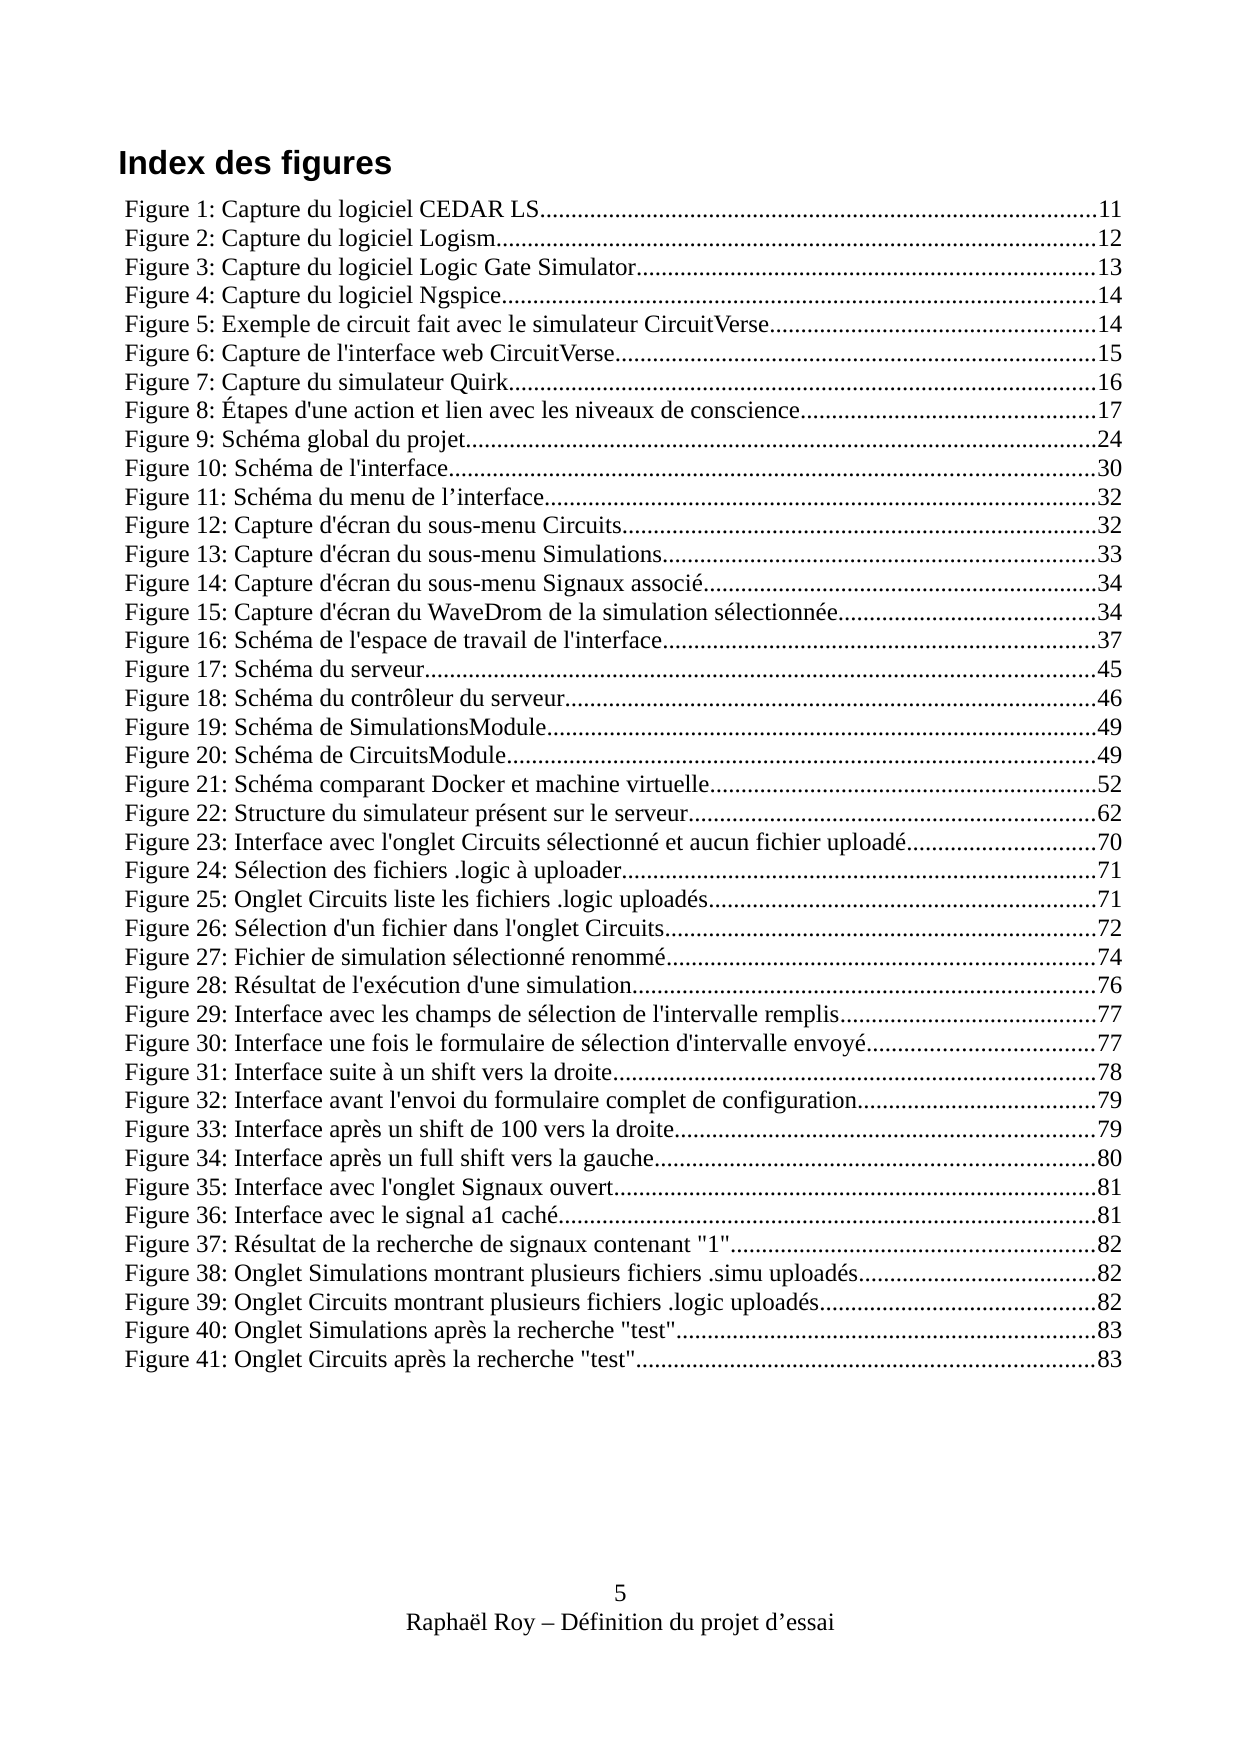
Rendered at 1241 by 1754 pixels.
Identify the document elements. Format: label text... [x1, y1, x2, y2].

text Figure 22: Structure du simulateur présent sur le serveur 62 [118, 798, 1122, 827]
text Figure 25: Onglet Circuits liste les fichiers .logic uploadés 71 [118, 884, 1122, 913]
text Figure 33: Interface après un shift de 100 vers la droite 79 [118, 1114, 1122, 1143]
text Figure 27: Fichier de simulation sélectionné renommé 74 [118, 942, 1122, 970]
text Figure 20: Schéma de CircuitsModule 49 [118, 740, 1122, 769]
text Figure 40: Onglet Simulations après la recherche "test" 83 [118, 1315, 1122, 1344]
text Figure 3: Capture du logiciel Logic Gate Simulator 13 [118, 252, 1122, 280]
text Figure 38: Onglet Simulations montrant plusieurs fichiers .simu uploadés 82 [118, 1258, 1122, 1287]
text Figure 9: Schéma global du projet 24 [118, 424, 1122, 453]
text Figure 41: Onglet Circuits après la recherche "test" 83 [118, 1344, 1122, 1373]
text Figure 39: Onglet Circuits montrant plusieurs fichiers .logic uploadés 82 [118, 1287, 1122, 1315]
text Figure 37: Résultat de la recherche de signaux contenant "1" 82 [118, 1229, 1122, 1258]
text Figure 13: Capture d'écran du sous-menu Simulations 33 [118, 539, 1122, 568]
text Figure 12: Capture d'écran du sous-menu Circuits 32 [118, 510, 1122, 539]
text Figure 30: Interface une fois le formulaire de sélection d'intervalle envoyé 77 [118, 1028, 1122, 1057]
text Figure 4: Capture du logiciel Ngspice 14 [118, 280, 1122, 309]
text Figure 10: Schéma de l'interface 30 [118, 453, 1122, 482]
text Figure 34: Interface après un full shift vers la gauche 80 [118, 1143, 1122, 1172]
text Figure 24: Sélection des fichiers .logic à uploader 71 [118, 855, 1122, 884]
text Figure 7: Capture du simulateur Quirk 16 [118, 367, 1122, 395]
text Figure 36: Interface avec le signal a1 caché 81 [118, 1200, 1122, 1229]
text Figure 23: Interface avec l'onglet Circuits sélectionné et aucun fichier uploadé 70 [118, 827, 1122, 855]
text Figure 28: Résultat de l'exécution d'une simulation 76 [118, 970, 1122, 999]
text Figure 1: Capture du logiciel CEDAR LS 11 [118, 194, 1122, 223]
text Figure 6: Capture de l'interface web CircuitVerse 15 [118, 338, 1122, 367]
subtitle Index des figures [118, 143, 1122, 182]
text Figure 8: Étapes d'une action et lien avec les niveaux de conscience 17 [118, 395, 1122, 424]
text Figure 32: Interface avant l'envoi du formulaire complet de configuration 79 [118, 1085, 1122, 1114]
text Figure 21: Schéma comparant Docker et machine virtuelle 52 [118, 769, 1122, 798]
text Figure 29: Interface avec les champs de sélection de l'intervalle remplis 77 [118, 999, 1122, 1028]
text Figure 19: Schéma de SimulationsModule 49 [118, 712, 1122, 740]
text Figure 11: Schéma du menu de l’interface 32 [118, 482, 1122, 510]
text Figure 35: Interface avec l'onglet Signaux ouvert 81 [118, 1172, 1122, 1200]
text Figure 17: Schéma du serveur 45 [118, 654, 1122, 683]
text Figure 18: Schéma du contrôleur du serveur 46 [118, 683, 1122, 712]
text Figure 16: Schéma de l'espace de travail de l'interface 37 [118, 625, 1122, 654]
text Figure 15: Capture d'écran du WaveDrom de la simulation sélectionnée 34 [118, 597, 1122, 625]
text Figure 31: Interface suite à un shift vers la droite 78 [118, 1057, 1122, 1085]
text Figure 14: Capture d'écran du sous-menu Signaux associé 34 [118, 568, 1122, 597]
text Figure 26: Sélection d'un fichier dans l'onglet Circuits 72 [118, 913, 1122, 942]
text Figure 5: Exemple de circuit fait avec le simulateur CircuitVerse 14 [118, 309, 1122, 338]
text Figure 2: Capture du logiciel Logism 12 [118, 223, 1122, 252]
